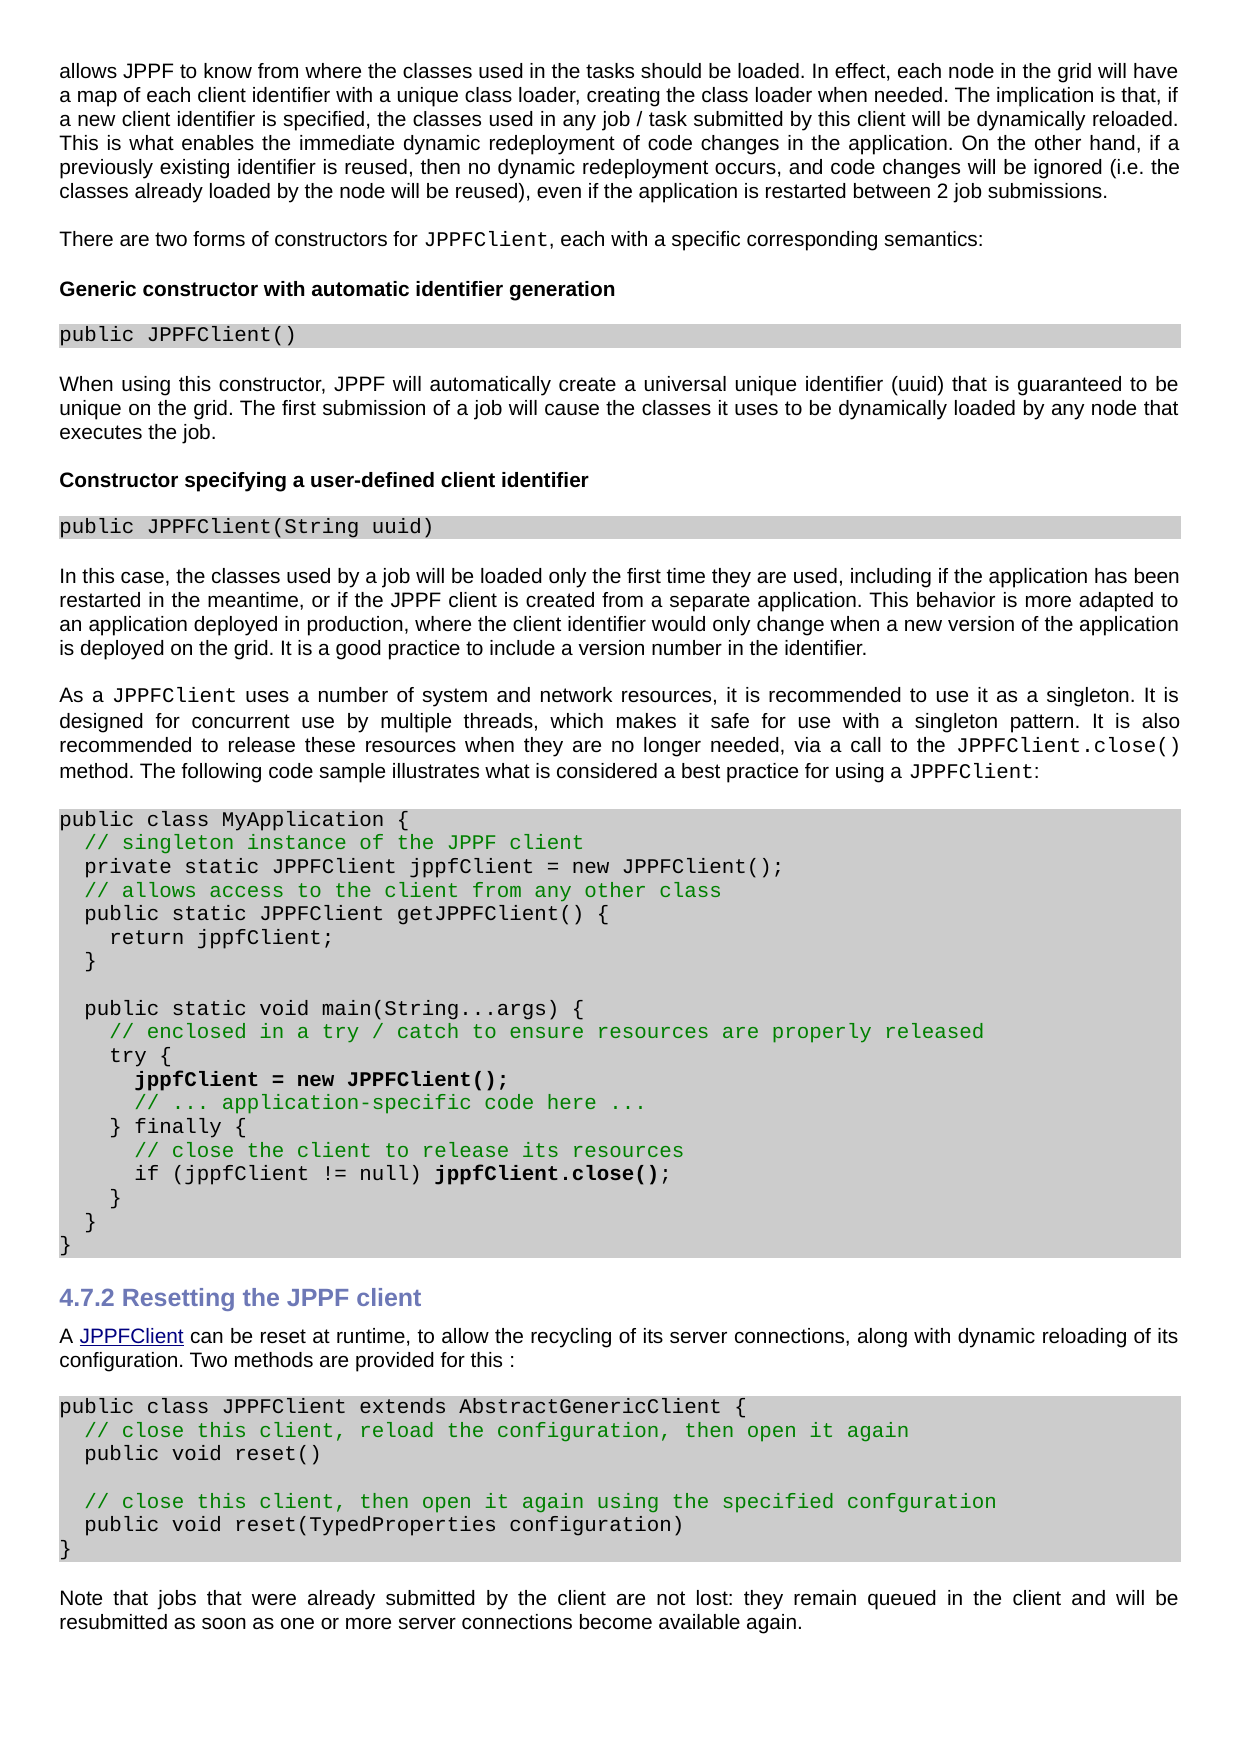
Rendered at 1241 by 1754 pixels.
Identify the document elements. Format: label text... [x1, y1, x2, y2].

subtitle Resetting the JPPF client [59, 1283, 1181, 1312]
text As a JPPFClient uses a number of system and network resources, it is recommended to use it as a singleton. It is designed for concurrent use by multiple threads, which makes it safe for use with a singleton pattern. It is also recommended to release these resources when they are no longer needed, via a call to the JPPFClient.close() method. The following code sample illustrates what is considered a best practice for using a JPPFClient: [59, 683, 1181, 785]
text } finally { [59, 1116, 1181, 1140]
text // singleton instance of the JPPF client [59, 832, 1181, 856]
text private static JPPFClient jppfClient = new JPPFClient(); [59, 856, 1181, 879]
text public void reset(TypedProperties configuration) [59, 1514, 1181, 1538]
text try { [59, 1045, 1181, 1069]
text public JPPFClient(String uuid) [59, 516, 1181, 539]
text } [59, 1187, 1181, 1211]
text public static JPPFClient getJPPFClient() { [59, 903, 1181, 927]
text There are two forms of constructors for JPPFClient, each with a specific corresponding semantics: [59, 227, 1181, 253]
text // ... application-specific code here ... [59, 1092, 1181, 1116]
text In this case, the classes used by a job will be loaded only the first time they are used, including if the application has been restarted in the meantime, or if the JPPF client is created from a separate application. This behavior is more adapted to an application deployed in production, where the client identifier would only change when a new version of the application is deployed on the grid. It is a good practice to include a version number in the identifier. [59, 563, 1181, 659]
text jppfClient = new JPPFClient(); [59, 1069, 1181, 1092]
text A JPPFClient can be reset at runtime, to allow the recycling of its server connections, along with dynamic reloading of its configuration. Two methods are provided for this : [59, 1324, 1181, 1372]
text Note that jobs that were already submitted by the client are not lost: they remain queued in the client and will be resubmitted as soon as one or more server connections become available again. [59, 1586, 1181, 1633]
text } [59, 951, 1181, 974]
text public class MyApplication { [59, 809, 1181, 832]
text if (jppfClient != null) jppfClient.close(); [59, 1163, 1181, 1187]
text // allows access to the client from any other class [59, 879, 1181, 903]
text // enclosed in a try / catch to ensure resources are properly released [59, 1021, 1181, 1045]
text Constructor specifying a user-defined client identifier [59, 468, 1181, 492]
text public static void main(String...args) { [59, 998, 1181, 1021]
text public JPPFClient() [59, 324, 1181, 348]
text } [59, 1211, 1181, 1234]
text public class JPPFClient extends AbstractGenericClient { [59, 1396, 1181, 1420]
text // close the client to release its resources [59, 1140, 1181, 1163]
text // close this client, reload the configuration, then open it again [59, 1420, 1181, 1443]
text allows JPPF to know from where the classes used in the tasks should be loaded. In effect, each node in the grid will have a map of each client identifier with a unique class loader, creating the class loader when needed. The implication is that, if a new client identifier is specified, the classes used in any job / task submitted by this client will be dynamically reloaded. This is what enables the immediate dynamic redeployment of code changes in the application. On the other hand, if a previously existing identifier is reused, then no dynamic redeployment occurs, and code changes will be ignored (i.e. the classes already loaded by the node will be reused), even if the application is restarted between 2 job submissions. [59, 59, 1181, 203]
text Generic constructor with automatic identifier generation [59, 277, 1181, 301]
text public void reset() [59, 1443, 1181, 1467]
text } [59, 1234, 1181, 1258]
text return jppfClient; [59, 927, 1181, 951]
text When using this constructor, JPPF will automatically create a universal unique identifier (uuid) that is guaranteed to be unique on the grid. The first submission of a job will cause the classes it uses to be dynamically loaded by any node that executes the job. [59, 372, 1181, 444]
text // close this client, then open it again using the specified confguration [59, 1491, 1181, 1514]
text } [59, 1538, 1181, 1562]
